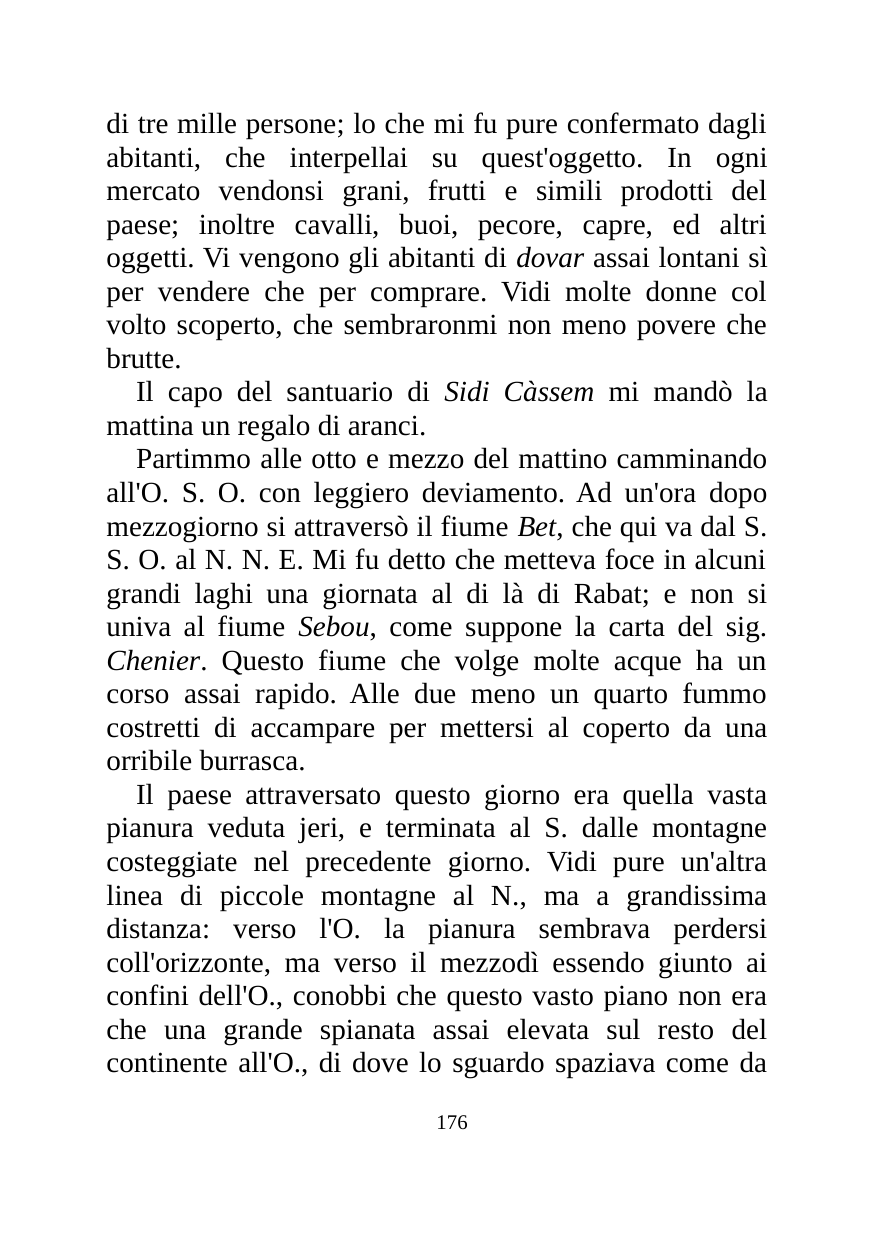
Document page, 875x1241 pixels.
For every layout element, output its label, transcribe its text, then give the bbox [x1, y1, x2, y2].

text Partimmo alle otto e mezzo del mattino camminando all'O. S. O. con leggiero deviamento. Ad un'ora dopo mezzogiorno si attraversò il fiume Bet, che qui va dal S. S. O. al N. N. E. Mi fu detto che metteva foce in alcuni grandi laghi una giornata al di là di Rabat; e non si univa al fiume Sebou, come suppone la carta del sig. Chenier. Questo fiume che volge molte acque ha un corso assai rapido. Alle due meno un quarto fummo costretti di accampare per mettersi al coperto da una orribile burrasca. [106, 442, 768, 777]
text Il capo del santuario di Sidi Càssem mi mandò la mattina un regalo di aranci. [106, 374, 768, 442]
text Il paese attraversato questo giorno era quella vasta pianura veduta jeri, e terminata al S. dalle montagne costeggiate nel precedente giorno. Vidi pure un'altra linea di piccole montagne al N., ma a grandissima distanza: verso l'O. la pianura sembrava perdersi coll'orizzonte, ma verso il mezzodì essendo giunto ai confini dell'O., conobbi che questo vasto piano non era che una grande spianata assai elevata sul resto del continente all'O., di dove lo sguardo spaziava come da [106, 777, 768, 1079]
text di tre mille persone; lo che mi fu pure confermato dagli abitanti, che interpellai su quest'oggetto. In ogni mercato vendonsi grani, frutti e simili prodotti del paese; inoltre cavalli, buoi, pecore, capre, ed altri oggetti. Vi vengono gli abitanti di dovar assai lontani sì per vendere che per comprare. Vidi molte donne col volto scoperto, che sembraronmi non meno povere che brutte. [106, 106, 768, 374]
